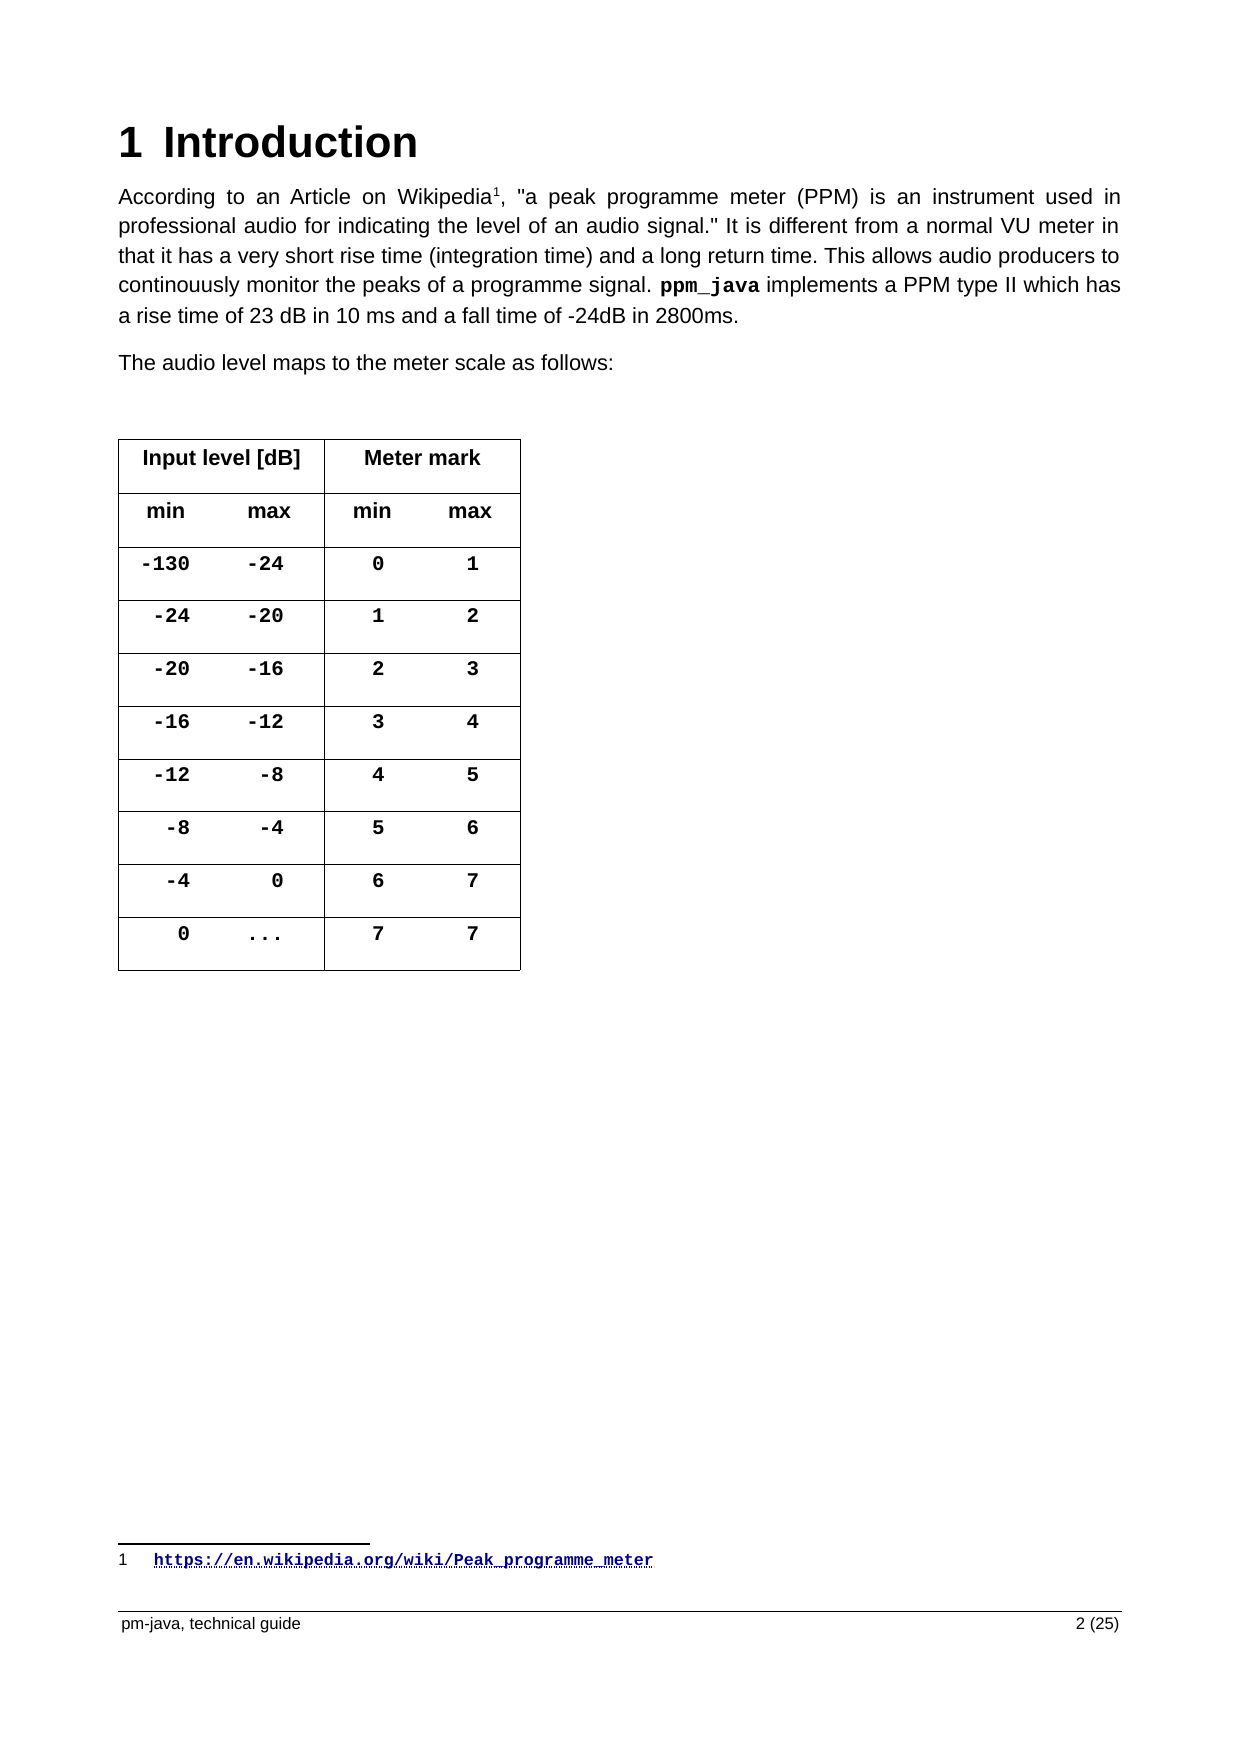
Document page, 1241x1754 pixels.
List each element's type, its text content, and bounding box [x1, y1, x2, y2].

table_cell -4 [213, 812, 324, 864]
table_cell 7 [420, 865, 520, 917]
table_cell -4 [119, 865, 213, 917]
table_cell 2 [325, 654, 419, 706]
table_cell min [119, 494, 213, 547]
table_cell max [420, 494, 520, 547]
table_cell 7 [420, 918, 520, 970]
table_cell max [213, 494, 324, 547]
table_cell 0 [119, 918, 213, 970]
table_cell 0 [213, 865, 324, 917]
table_cell -130 [119, 548, 213, 600]
table_cell 7 [325, 918, 419, 970]
table_cell -16 [119, 707, 213, 758]
table_cell -12 [213, 707, 324, 758]
table_cell ... [213, 918, 324, 970]
table_cell 4 [325, 760, 419, 811]
table_cell -8 [213, 760, 324, 811]
text According to an Article on Wikipedia, "a peak programme meter (PPM) is an instrument used in professional audio for indicating the level of an audio signal." It is different from a normal VU meter in that it has a very short rise time (integration time) and a long return time. This allows audio producers to continouusly monitor the peaks of a programme signal. ppm_java implements a PPM type II which has a rise time of 23 dB in 10 ms and a fall time of -24dB in 2800ms. [118, 185, 1122, 328]
subtitle Introduction [118, 118, 1122, 167]
table_cell 5 [325, 812, 419, 864]
table_cell 3 [420, 654, 520, 706]
table_header Input level [dB] [119, 440, 324, 493]
table_cell 2 [420, 601, 520, 653]
table_cell -24 [119, 601, 213, 653]
table_cell 1 [325, 601, 419, 653]
table_cell 6 [325, 865, 419, 917]
table_cell -16 [213, 654, 324, 706]
table_cell 6 [420, 812, 520, 864]
table_cell -20 [213, 601, 324, 653]
table_cell 1 [420, 548, 520, 600]
table_cell 4 [420, 707, 520, 758]
text The audio level maps to the meter scale as follows: [118, 351, 1122, 375]
table_cell 0 [325, 548, 419, 600]
table_header Meter mark [325, 440, 520, 493]
table_cell -20 [119, 654, 213, 706]
table_cell 3 [325, 707, 419, 758]
table_cell -24 [213, 548, 324, 600]
table_cell min [325, 494, 419, 547]
text https://en.wikipedia.org/wiki/Peak_programme_meter [118, 1550, 1122, 1570]
table_cell 5 [420, 760, 520, 811]
table_cell -8 [119, 812, 213, 864]
table_cell -12 [119, 760, 213, 811]
